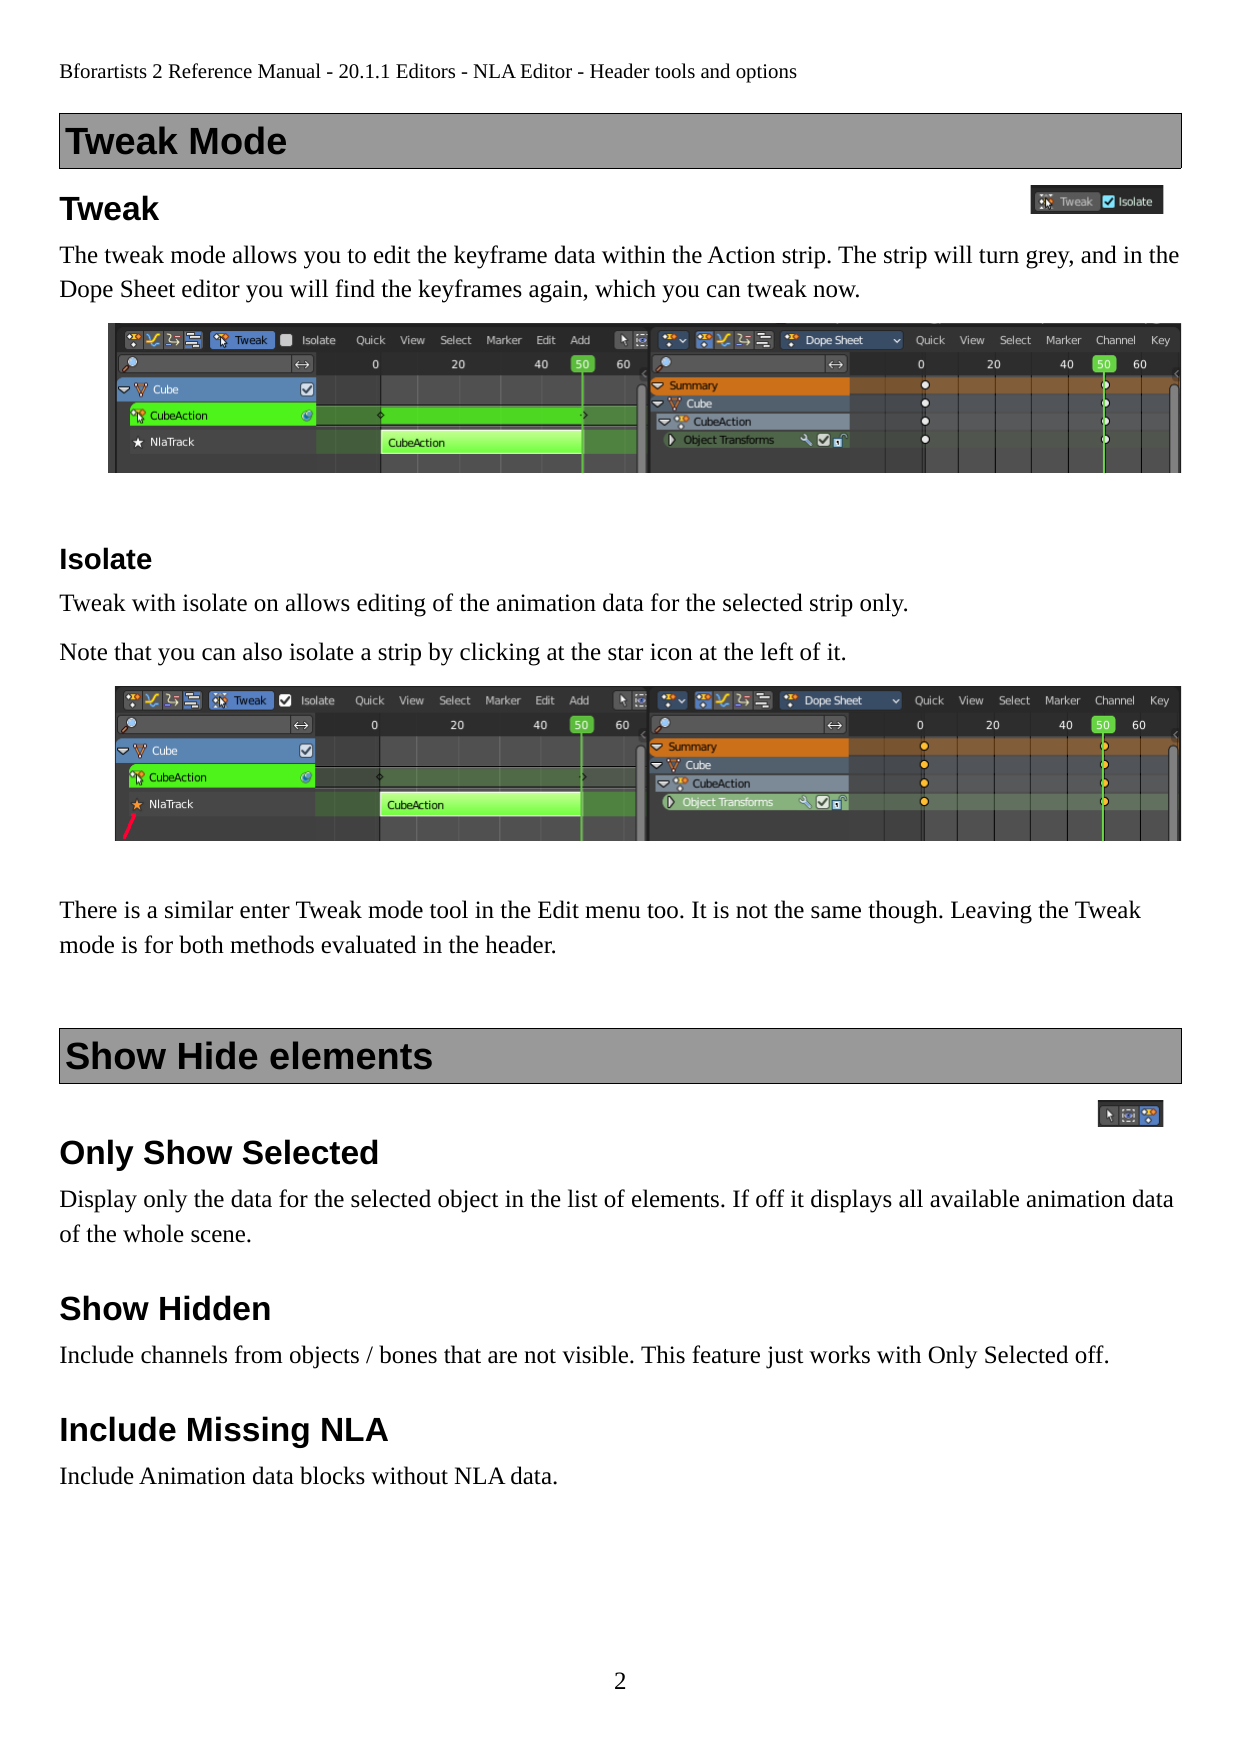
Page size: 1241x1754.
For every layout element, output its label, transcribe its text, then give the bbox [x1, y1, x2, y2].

text Display only the data for the selected object in the list of elements. If off it displays all available animation data of the whole scene. [59, 1184, 1181, 1247]
picture [108, 323, 1182, 473]
subtitle Only Show Selected [59, 1133, 1181, 1172]
picture [114, 686, 1182, 841]
picture [1030, 185, 1164, 214]
subtitle Show Hidden [59, 1288, 1181, 1327]
text Include Animation data blocks without NLA data. [59, 1461, 1181, 1489]
subtitle Tweak [59, 189, 1181, 227]
text Include channels from objects / bones that are not visible. This feature just works with Only Selected off. [59, 1340, 1181, 1368]
text Note that you can also isolate a strip by clicking at the star icon at the left of it. [59, 637, 1181, 666]
table_header Tweak Mode [60, 114, 1181, 168]
text The tweak mode allows you to edit the keyframe data within the Action strip. The strip will turn grey, and in the Dope Sheet editor you will find the keyframes again, which you can tweak now. [59, 240, 1181, 303]
picture [1097, 1100, 1164, 1127]
subtitle Isolate [59, 542, 1181, 575]
text There is a similar enter Tweak mode tool in the Edit menu too. It is not the same though. Leaving the Tweak mode is for both methods evaluated in the header. [59, 896, 1181, 959]
text Tweak with isolate on allows editing of the animation data for the selected strip only. [59, 588, 1181, 617]
table_header Show Hide elements [60, 1029, 1181, 1083]
subtitle Include Missing NLA [59, 1409, 1181, 1448]
